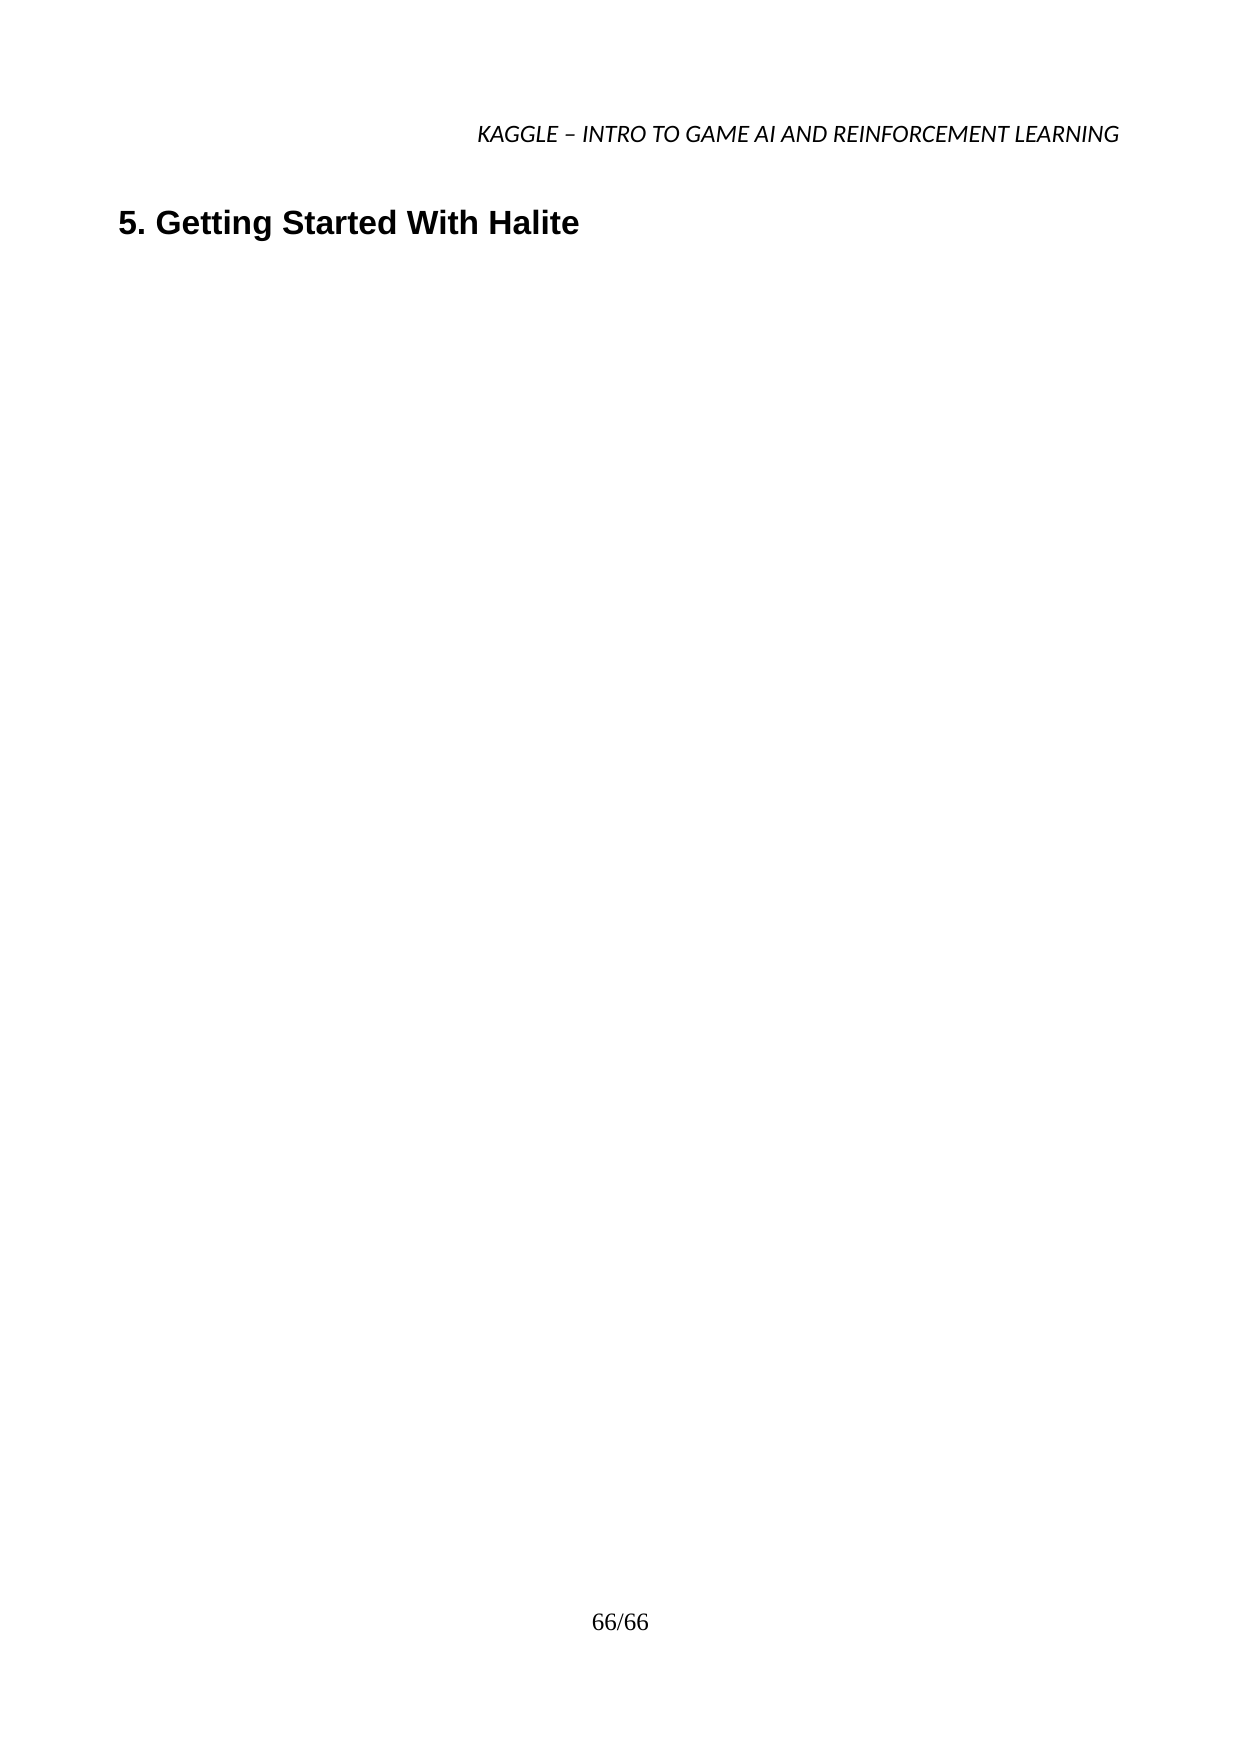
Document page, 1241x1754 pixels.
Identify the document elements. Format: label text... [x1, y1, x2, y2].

subtitle 5. Getting Started With Halite [118, 203, 1122, 242]
